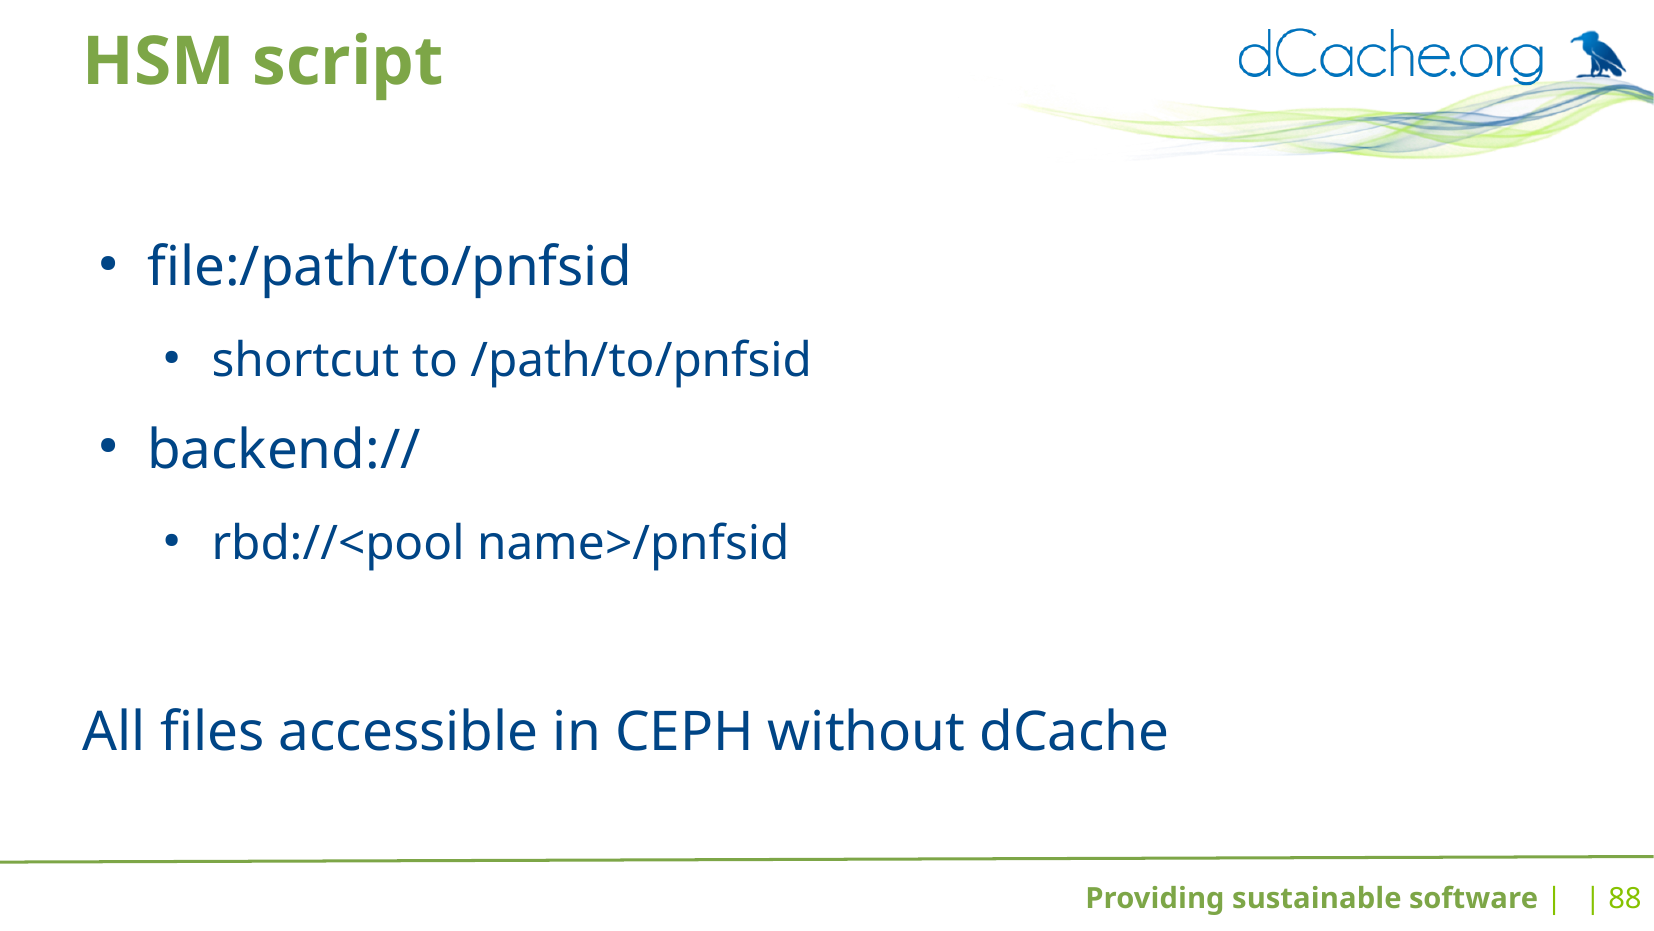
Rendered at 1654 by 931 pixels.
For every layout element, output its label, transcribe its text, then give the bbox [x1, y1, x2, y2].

list file:/path/to/pnfsid shortcut to /path/to/pnfsid backend:// rbd://<pool name>/pnfsid All files accessible in CEPH without dCache [82, 227, 1571, 767]
picture [956, 16, 1654, 169]
title HSM script [82, 22, 1605, 95]
